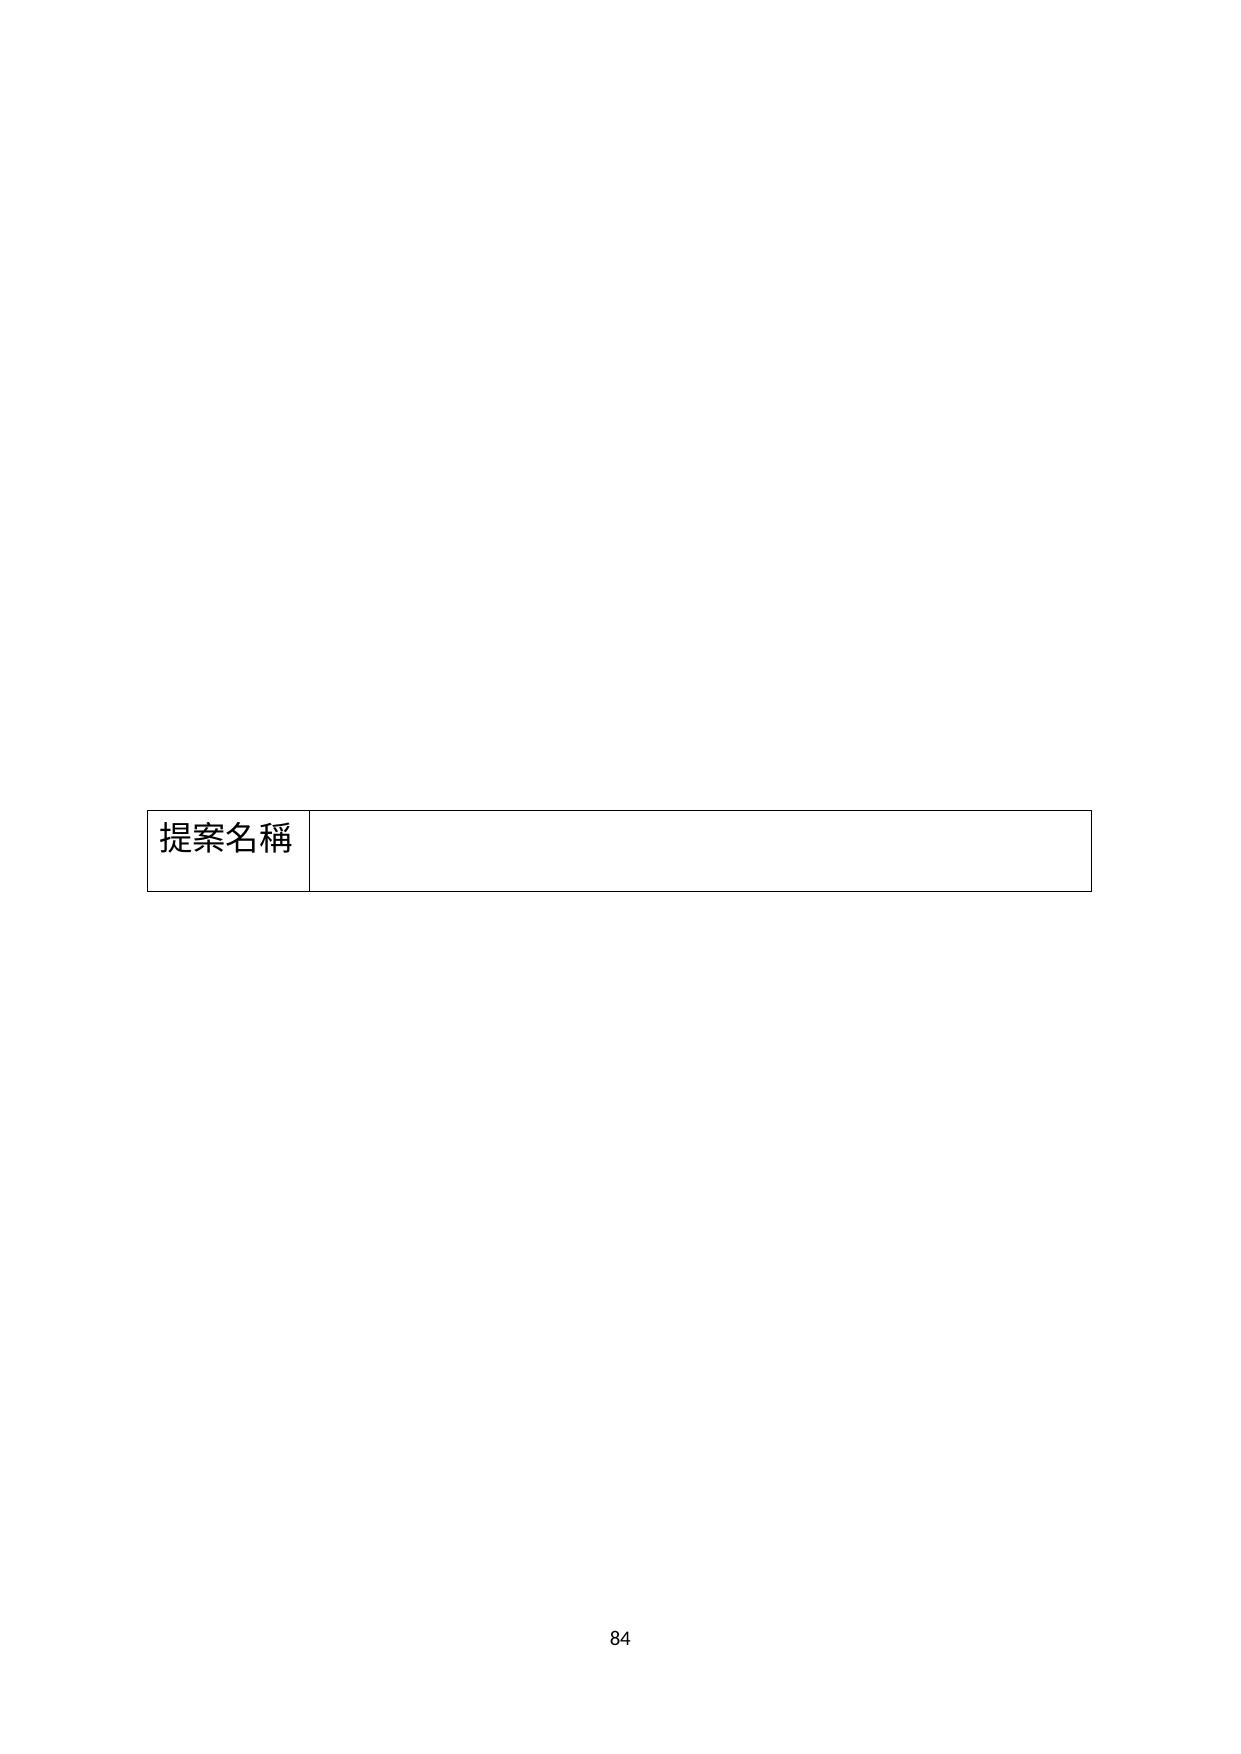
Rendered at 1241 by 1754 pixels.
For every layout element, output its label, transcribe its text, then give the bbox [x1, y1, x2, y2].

table_cell [310, 811, 1091, 891]
table_cell 提案名稱 [148, 811, 309, 891]
